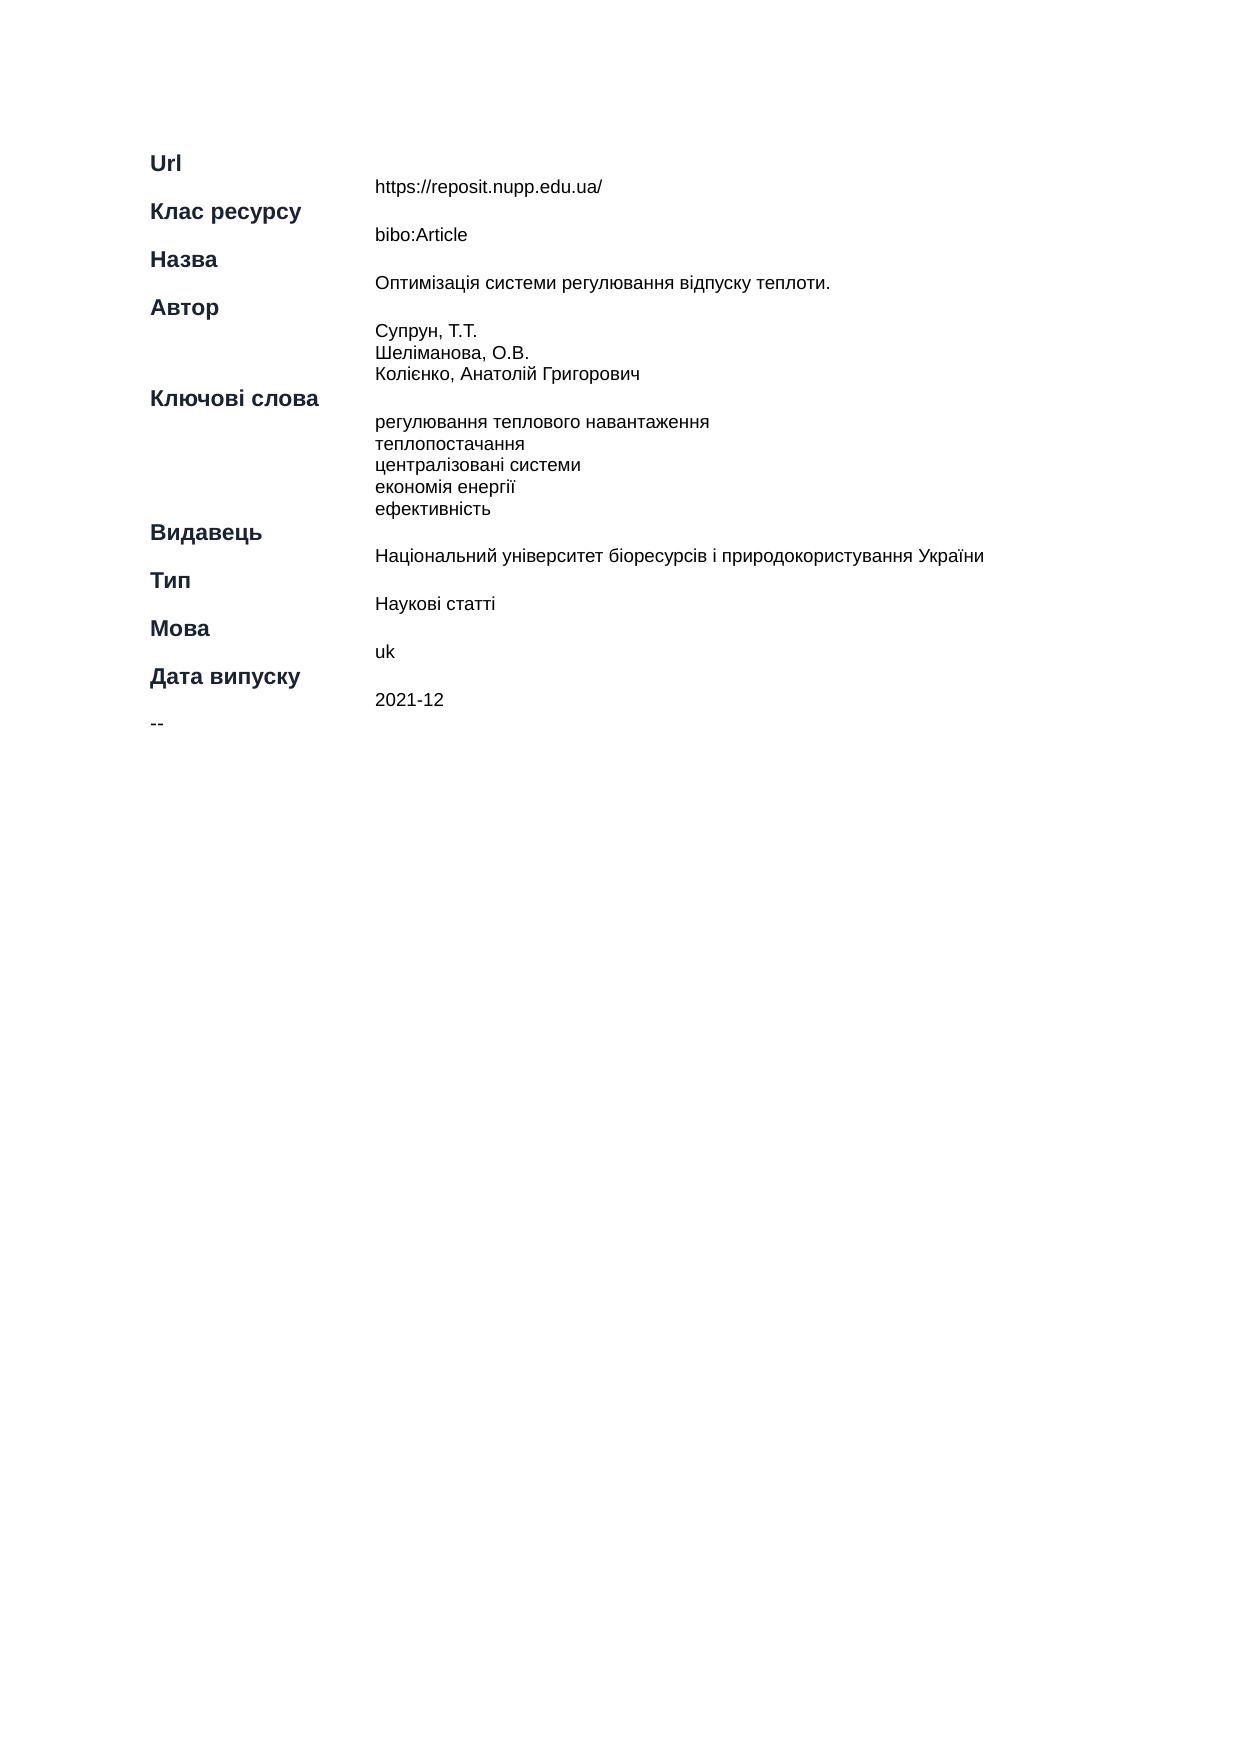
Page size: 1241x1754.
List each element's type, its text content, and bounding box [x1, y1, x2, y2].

text ефективність [375, 497, 1090, 519]
text -- [150, 711, 1090, 734]
text 2021-12 [375, 689, 1090, 711]
text Колієнко, Анатолій Григорович [375, 363, 1090, 385]
text регулювання теплового навантаження [375, 411, 1090, 433]
text Автор [150, 294, 1090, 320]
text Оптимізація системи регулювання відпуску теплоти. [375, 272, 1090, 294]
text Url [150, 150, 1090, 176]
text Видавець [150, 519, 1090, 545]
text Дата випуску [150, 663, 1090, 689]
text Ключові слова [150, 385, 1090, 411]
text Супрун, Т.Т. [375, 320, 1090, 342]
text Назва [150, 246, 1090, 272]
text bibo:Article [375, 224, 1090, 246]
text Наукові статті [375, 593, 1090, 615]
text теплопостачання [375, 433, 1090, 454]
text Національний університет біоресурсів і природокористування України [375, 545, 1090, 567]
text Тип [150, 567, 1090, 593]
text економія енергії [375, 476, 1090, 497]
text Шеліманова, О.В. [375, 342, 1090, 363]
text Мова [150, 615, 1090, 641]
text централізовані системи [375, 454, 1090, 476]
text Клас ресурсу [150, 198, 1090, 224]
text https://reposit.nupp.edu.ua/ [375, 176, 1090, 198]
text uk [375, 641, 1090, 663]
